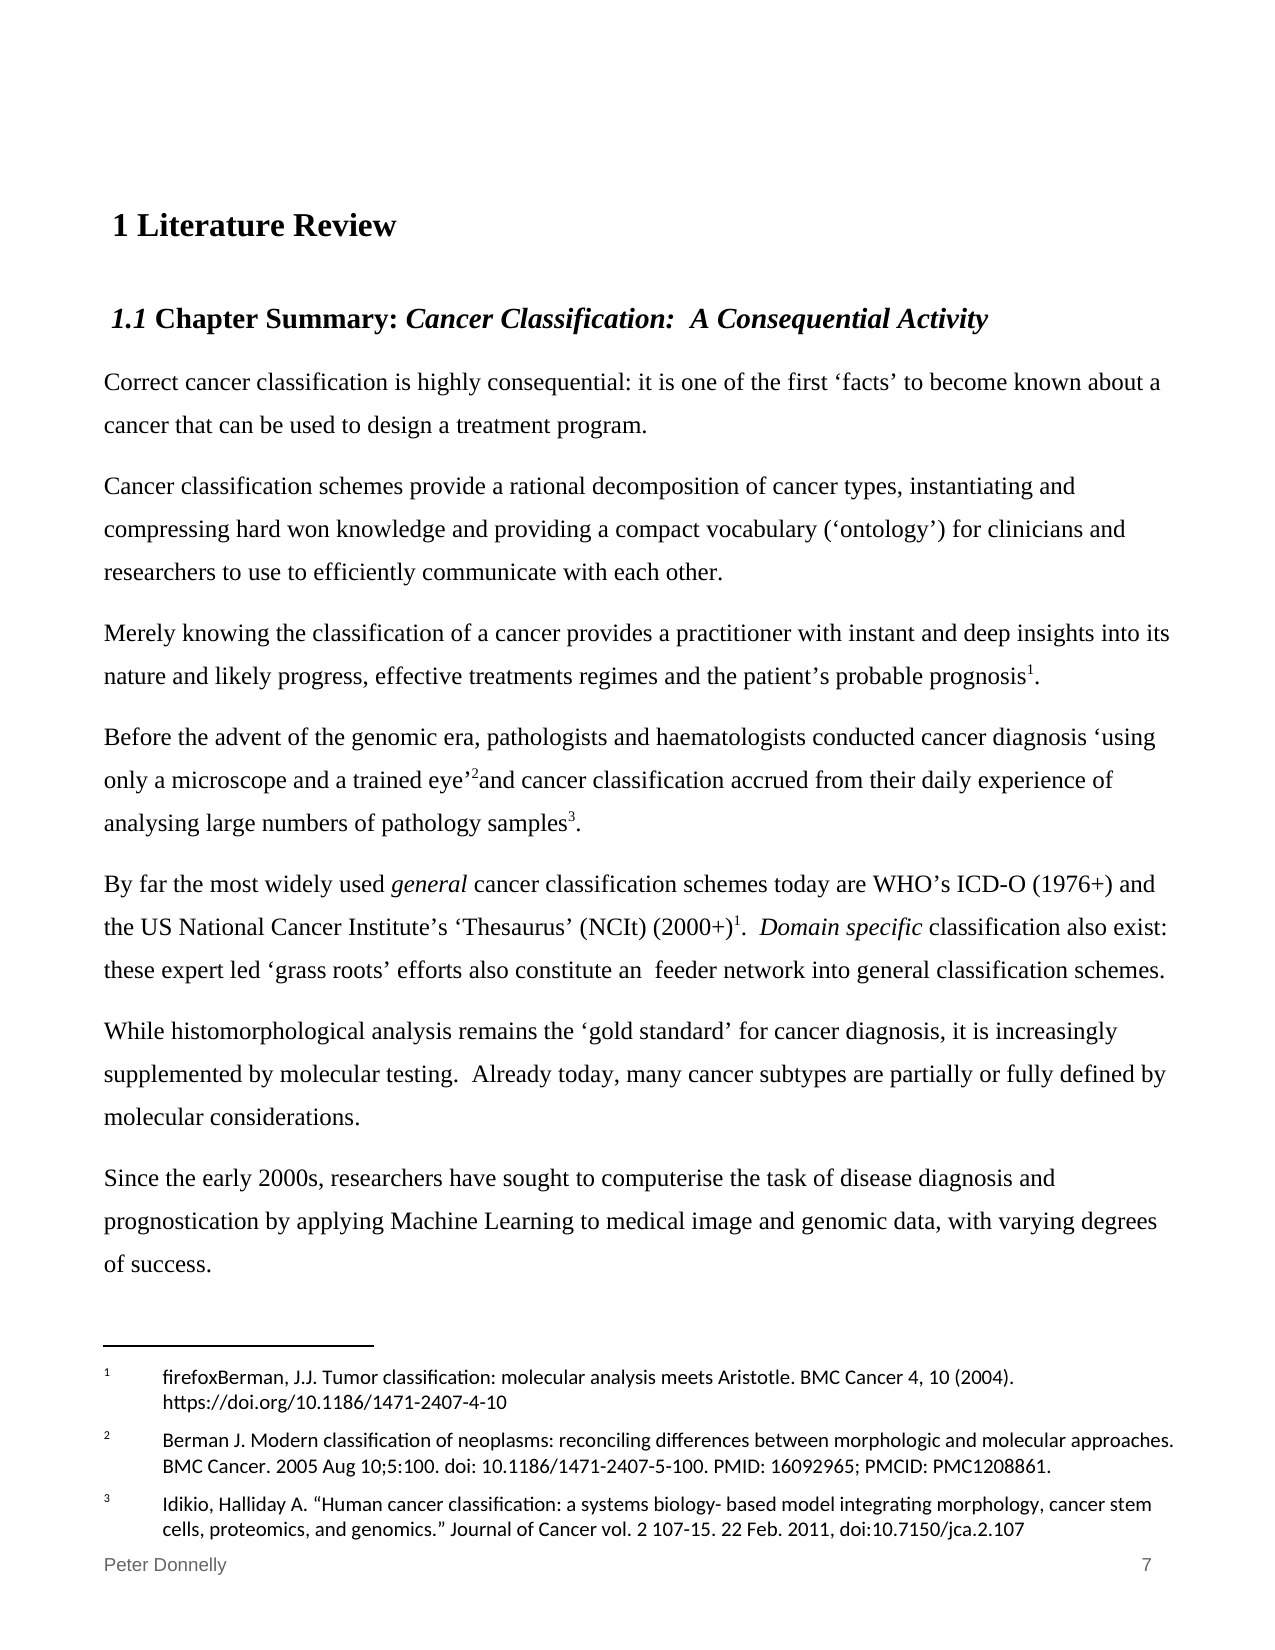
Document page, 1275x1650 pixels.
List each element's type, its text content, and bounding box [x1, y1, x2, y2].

text firefoxBerman, J.J. Tumor classification: molecular analysis meets Aristotle. BMC Cancer 4, 10 (2004). https://doi.org/10.1186/1471-2407-4-10 [103, 1364, 1181, 1415]
text Idikio, Halliday A. “Human cancer classification: a systems biology- based model integrating morphology, cancer stem cells, proteomics, and genomics.” Journal of Cancer vol. 2 107-15. 22 Feb. 2011, doi:10.7150/jca.2.107 [103, 1491, 1181, 1542]
text Since the early 2000s, researchers have sought to computerise the task of disease diagnosis and prognostication by applying Machine Learning to medical image and genomic data, with varying degrees of success. [103, 1163, 1181, 1278]
subtitle Literature Review [103, 206, 1181, 244]
text By far the most widely used general cancer classification schemes today are WHO’s ICD-O (1976+) and the US National Cancer Institute’s ‘Thesaurus’ (NCIt) (2000+). Domain specific classification also exist: these expert led ‘grass roots’ efforts also constitute an feeder network into general classification schemes. [103, 869, 1181, 984]
text Merely knowing the classification of a cancer provides a practitioner with instant and deep insights into its nature and likely progress, effective treatments regimes and the patient’s probable prognosis. [103, 618, 1181, 690]
text Correct cancer classification is highly consequential: it is one of the first ‘facts’ to become known about a cancer that can be used to design a treatment program. [103, 367, 1181, 439]
text Cancer classification schemes provide a rational decomposition of cancer types, instantiating and compressing hard won knowledge and providing a compact vocabulary (‘ontology’) for clinicians and researchers to use to efficiently communicate with each other. [103, 471, 1181, 586]
text Berman J. Modern classification of neoplasms: reconciling differences between morphologic and molecular approaches. BMC Cancer. 2005 Aug 10;5:100. doi: 10.1186/1471-2407-5-100. PMID: 16092965; PMCID: PMC1208861. [103, 1427, 1181, 1478]
text While histomorphological analysis remains the ‘gold standard’ for cancer diagnosis, it is increasingly supplemented by molecular testing. Already today, many cancer subtypes are partially or fully defined by molecular considerations. [103, 1016, 1181, 1131]
text Before the advent of the genomic era, pathologists and haematologists conducted cancer diagnosis ‘using only a microscope and a trained eye’and cancer classification accrued from their daily experience of analysing large numbers of pathology samples. [103, 722, 1181, 837]
subtitle Chapter Summary: Cancer Classification: A Consequential Activity [103, 301, 1181, 334]
